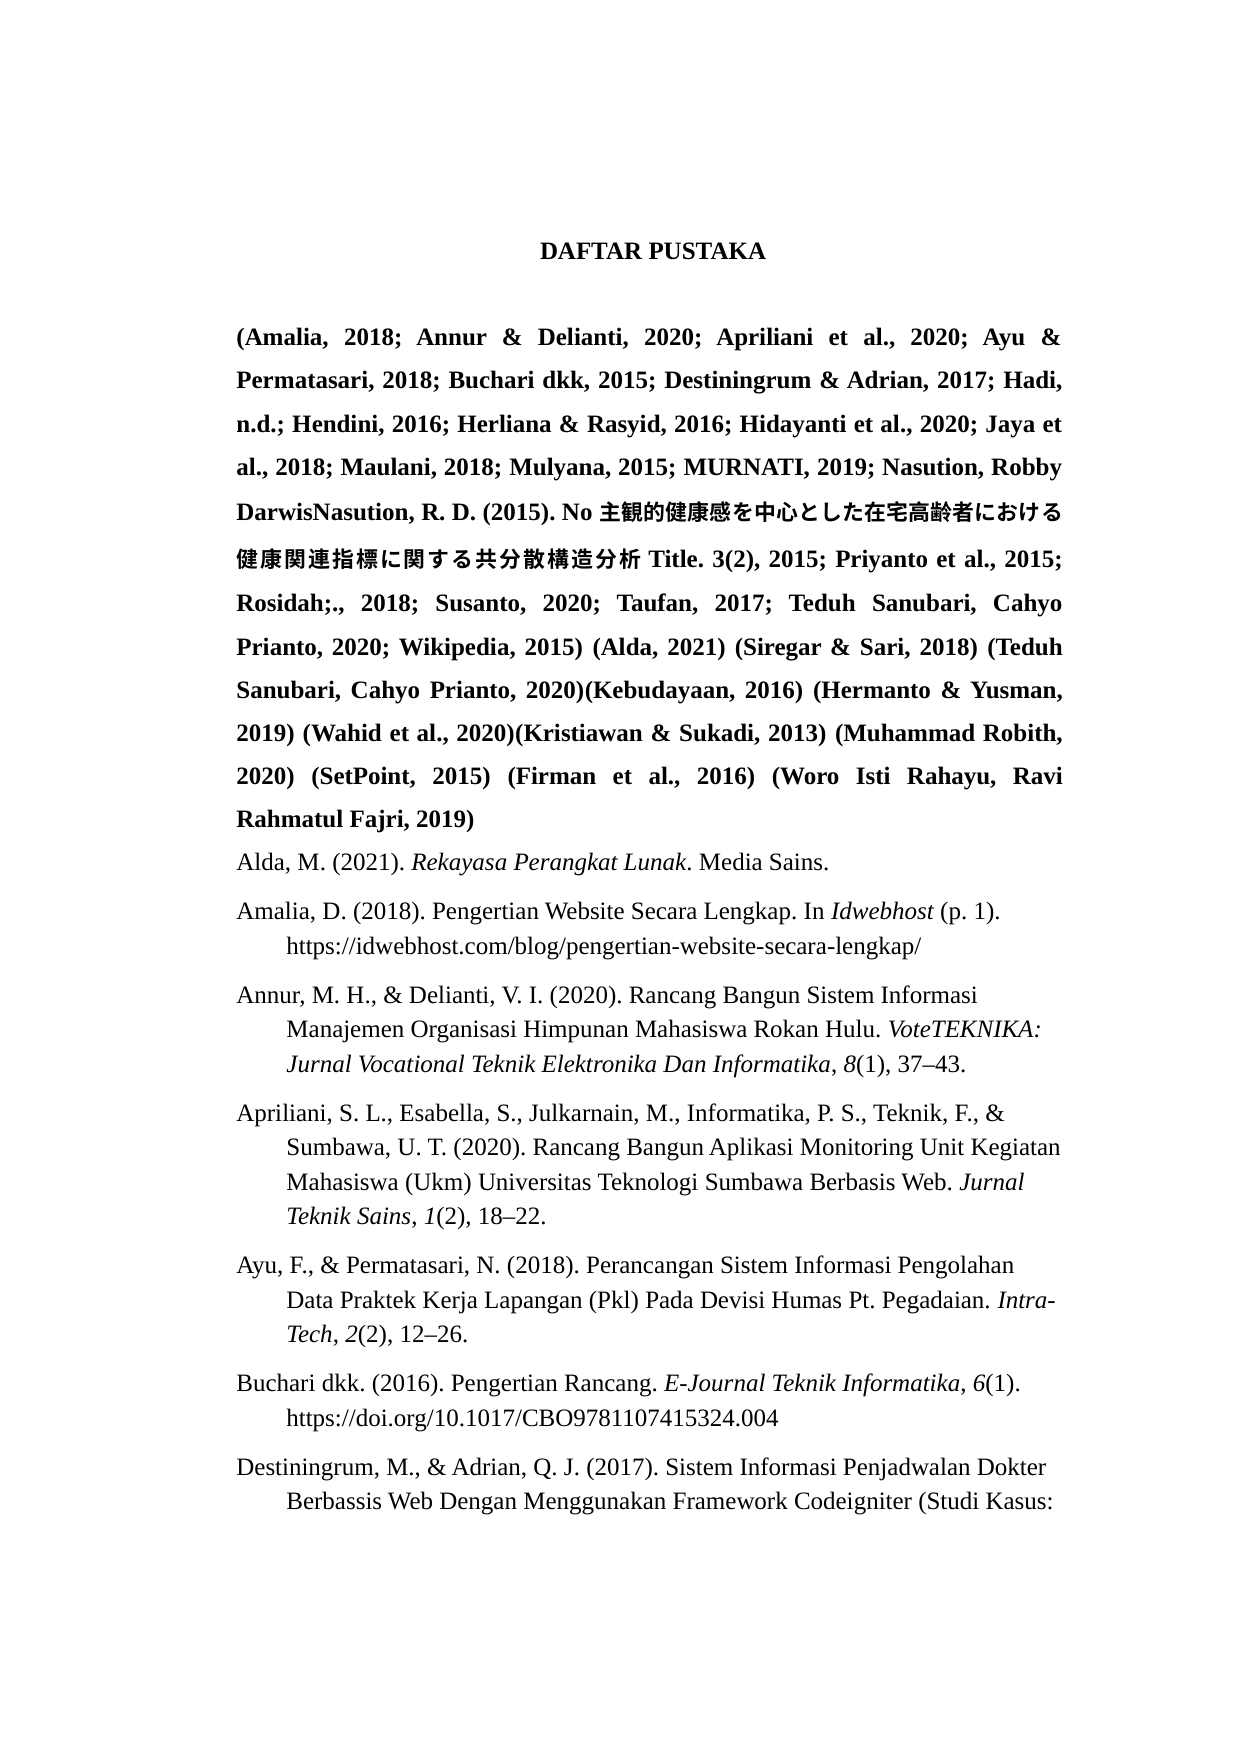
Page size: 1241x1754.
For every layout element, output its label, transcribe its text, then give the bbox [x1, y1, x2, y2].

text Alda, M. (2021). Rekayasa Perangkat Lunak. Media Sains. [236, 847, 1063, 876]
text (Amalia, 2018; Annur & Delianti, 2020; Apriliani et al., 2020; Ayu & Permatasari, 2018; Buchari dkk, 2015; Destiningrum & Adrian, 2017; Hadi, n.d.; Hendini, 2016; Herliana & Rasyid, 2016; Hidayanti et al., 2020; Jaya et al., 2018; Maulani, 2018; Mulyana, 2015; MURNATI, 2019; Nasution, Robby DarwisNasution, R. D. (2015). No 主観的健康感を中心とした在宅高齢者における 健康関連指標に関する共分散構造分析Title. 3(2), 2015; Priyanto et al., 2015; Rosidah;., 2018; Susanto, 2020; Taufan, 2017; Teduh Sanubari, Cahyo Prianto, 2020; Wikipedia, 2015)⁠ (Alda, 2021) (Siregar & Sari, 2018) (Teduh Sanubari, Cahyo Prianto, 2020)⁠(Kebudayaan, 2016) (Hermanto & Yusman, 2019)⁠ (Wahid et al., 2020)⁠(Kristiawan & Sukadi, 2013) (Muhammad Robith, 2020) (SetPoint, 2015) (Firman et al., 2016) (Woro Isti Rahayu, Ravi Rahmatul Fajri, 2019)⁠⁠⁠⁠⁠⁠⁠⁠⁠⁠⁠⁠⁠ [236, 322, 1063, 833]
text Apriliani, S. L., Esabella, S., Julkarnain, M., Informatika, P. S., Teknik, F., & Sumbawa, U. T. (2020). Rancang Bangun Aplikasi Monitoring Unit Kegiatan Mahasiswa (Ukm) Universitas Teknologi Sumbawa Berbasis Web. Jurnal Teknik Sains, 1(2), 18–22. [236, 1098, 1063, 1230]
text Destiningrum, M., & Adrian, Q. J. (2017). Sistem Informasi Penjadwalan Dokter Berbassis Web Dengan Menggunakan Framework Codeigniter (Studi Kasus: [236, 1452, 1063, 1515]
text DAFTAR PUSTAKA [236, 236, 1063, 265]
text Buchari dkk. (2016). Pengertian Rancang. E-Journal Teknik Informatika, 6(1). https://doi.org/10.1017/CBO9781107415324.004 [236, 1368, 1063, 1432]
text Annur, M. H., & Delianti, V. I. (2020). Rancang Bangun Sistem Informasi Manajemen Organisasi Himpunan Mahasiswa Rokan Hulu. VoteTEKNIKA: Jurnal Vocational Teknik Elektronika Dan Informatika, 8(1), 37–43. [236, 980, 1063, 1078]
text Ayu, F., & Permatasari, N. (2018). Perancangan Sistem Informasi Pengolahan Data Praktek Kerja Lapangan (Pkl) Pada Devisi Humas Pt. Pegadaian. Intra-Tech, 2(2), 12–26. [236, 1250, 1063, 1348]
text Amalia, D. (2018). Pengertian Website Secara Lengkap. In Idwebhost (p. 1). https://idwebhost.com/blog/pengertian-website-secara-lengkap/ [236, 896, 1063, 959]
